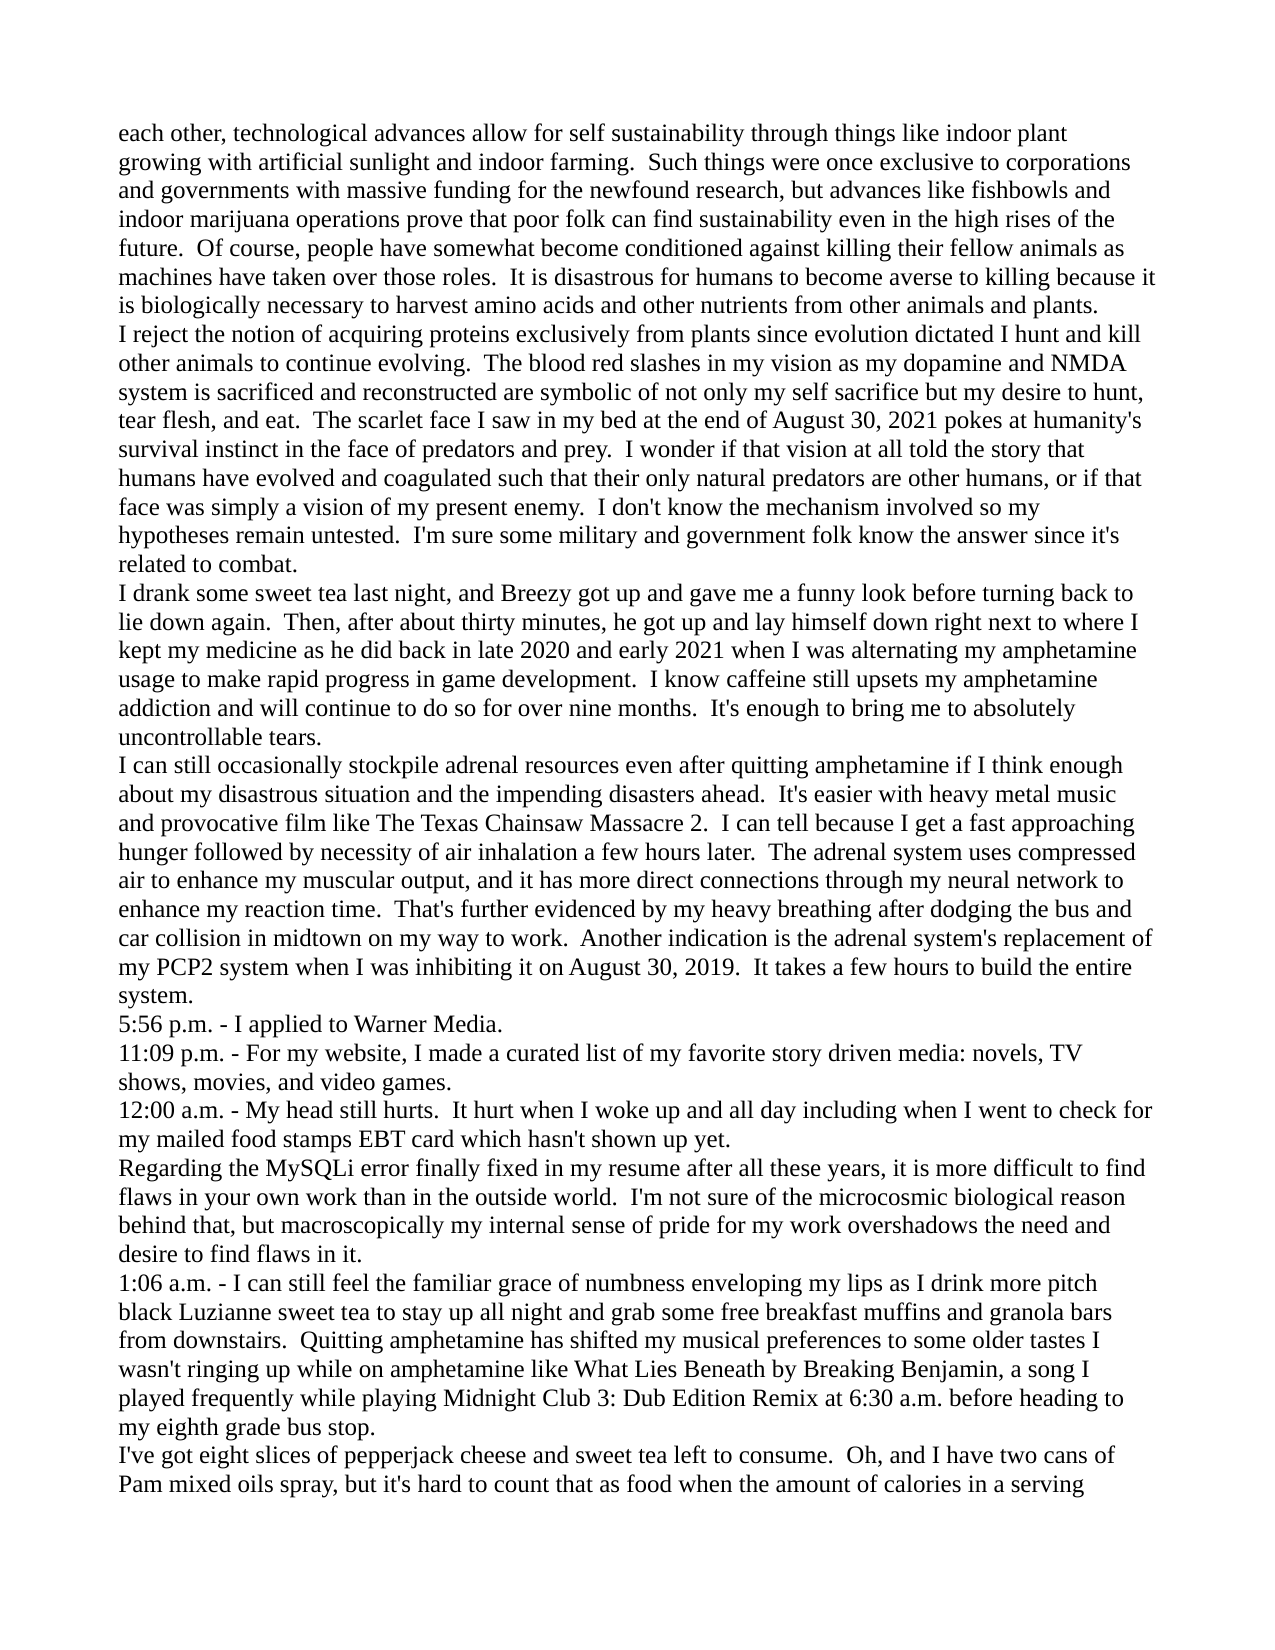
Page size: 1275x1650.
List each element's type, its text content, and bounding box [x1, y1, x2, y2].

text I drank some sweet tea last night, and Breezy got up and gave me a funny look before turning back to lie down again. Then, after about thirty minutes, he got up and lay himself down right next to where I kept my medicine as he did back in late 2020 and early 2021 when I was alternating my amphetamine usage to make rapid progress in game development. I know caffeine still upsets my amphetamine addiction and will continue to do so for over nine months. It's enough to bring me to absolutely uncontrollable tears. [118, 578, 1157, 751]
text 11:09 p.m. - For my website, I made a curated list of my favorite story driven media: novels, TV shows, movies, and video games. [118, 1038, 1157, 1096]
text 1:06 a.m. - I can still feel the familiar grace of numbness enveloping my lips as I drink more pitch black Luzianne sweet tea to stay up all night and grab some free breakfast muffins and granola bars from downstairs. Quitting amphetamine has shifted my musical preferences to some older tastes I wasn't ringing up while on amphetamine like What Lies Beneath by Breaking Benjamin, a song I played frequently while playing Midnight Club 3: Dub Edition Remix at 6:30 a.m. before heading to my eighth grade bus stop. [118, 1268, 1157, 1441]
text I reject the notion of acquiring proteins exclusively from plants since evolution dictated I hunt and kill other animals to continue evolving. The blood red slashes in my vision as my dopamine and NMDA system is sacrificed and reconstructed are symbolic of not only my self sacrifice but my desire to hunt, tear flesh, and eat. The scarlet face I saw in my bed at the end of August 30, 2021 pokes at humanity's survival instinct in the face of predators and prey. I wonder if that vision at all told the story that humans have evolved and coagulated such that their only natural predators are other humans, or if that face was simply a vision of my present enemy. I don't know the mechanism involved so my hypotheses remain untested. I'm sure some military and government folk know the answer since it's related to combat. [118, 319, 1157, 578]
text 5:56 p.m. - I applied to Warner Media. [118, 1009, 1157, 1038]
text 12:00 a.m. - My head still hurts. It hurt when I woke up and all day including when I went to check for my mailed food stamps EBT card which hasn't shown up yet. [118, 1096, 1157, 1153]
text each other, technological advances allow for self sustainability through things like indoor plant growing with artificial sunlight and indoor farming. Such things were once exclusive to corporations and governments with massive funding for the newfound research, but advances like fishbowls and indoor marijuana operations prove that poor folk can find sustainability even in the high rises of the future. Of course, people have somewhat become conditioned against killing their fellow animals as machines have taken over those roles. It is disastrous for humans to become averse to killing because it is biologically necessary to harvest amino acids and other nutrients from other animals and plants. [118, 118, 1157, 319]
text I can still occasionally stockpile adrenal resources even after quitting amphetamine if I think enough about my disastrous situation and the impending disasters ahead. It's easier with heavy metal music and provocative film like The Texas Chainsaw Massacre 2. I can tell because I get a fast approaching hunger followed by necessity of air inhalation a few hours later. The adrenal system uses compressed air to enhance my muscular output, and it has more direct connections through my neural network to enhance my reaction time. That's further evidenced by my heavy breathing after dodging the bus and car collision in midtown on my way to work. Another indication is the adrenal system's replacement of my PCP2 system when I was inhibiting it on August 30, 2019. It takes a few hours to build the entire system. [118, 751, 1157, 1009]
text Regarding the MySQLi error finally fixed in my resume after all these years, it is more difficult to find flaws in your own work than in the outside world. I'm not sure of the microcosmic biological reason behind that, but macroscopically my internal sense of pride for my work overshadows the need and desire to find flaws in it. [118, 1153, 1157, 1268]
text I've got eight slices of pepperjack cheese and sweet tea left to consume. Oh, and I have two cans of Pam mixed oils spray, but it's hard to count that as food when the amount of calories in a serving [118, 1441, 1157, 1498]
